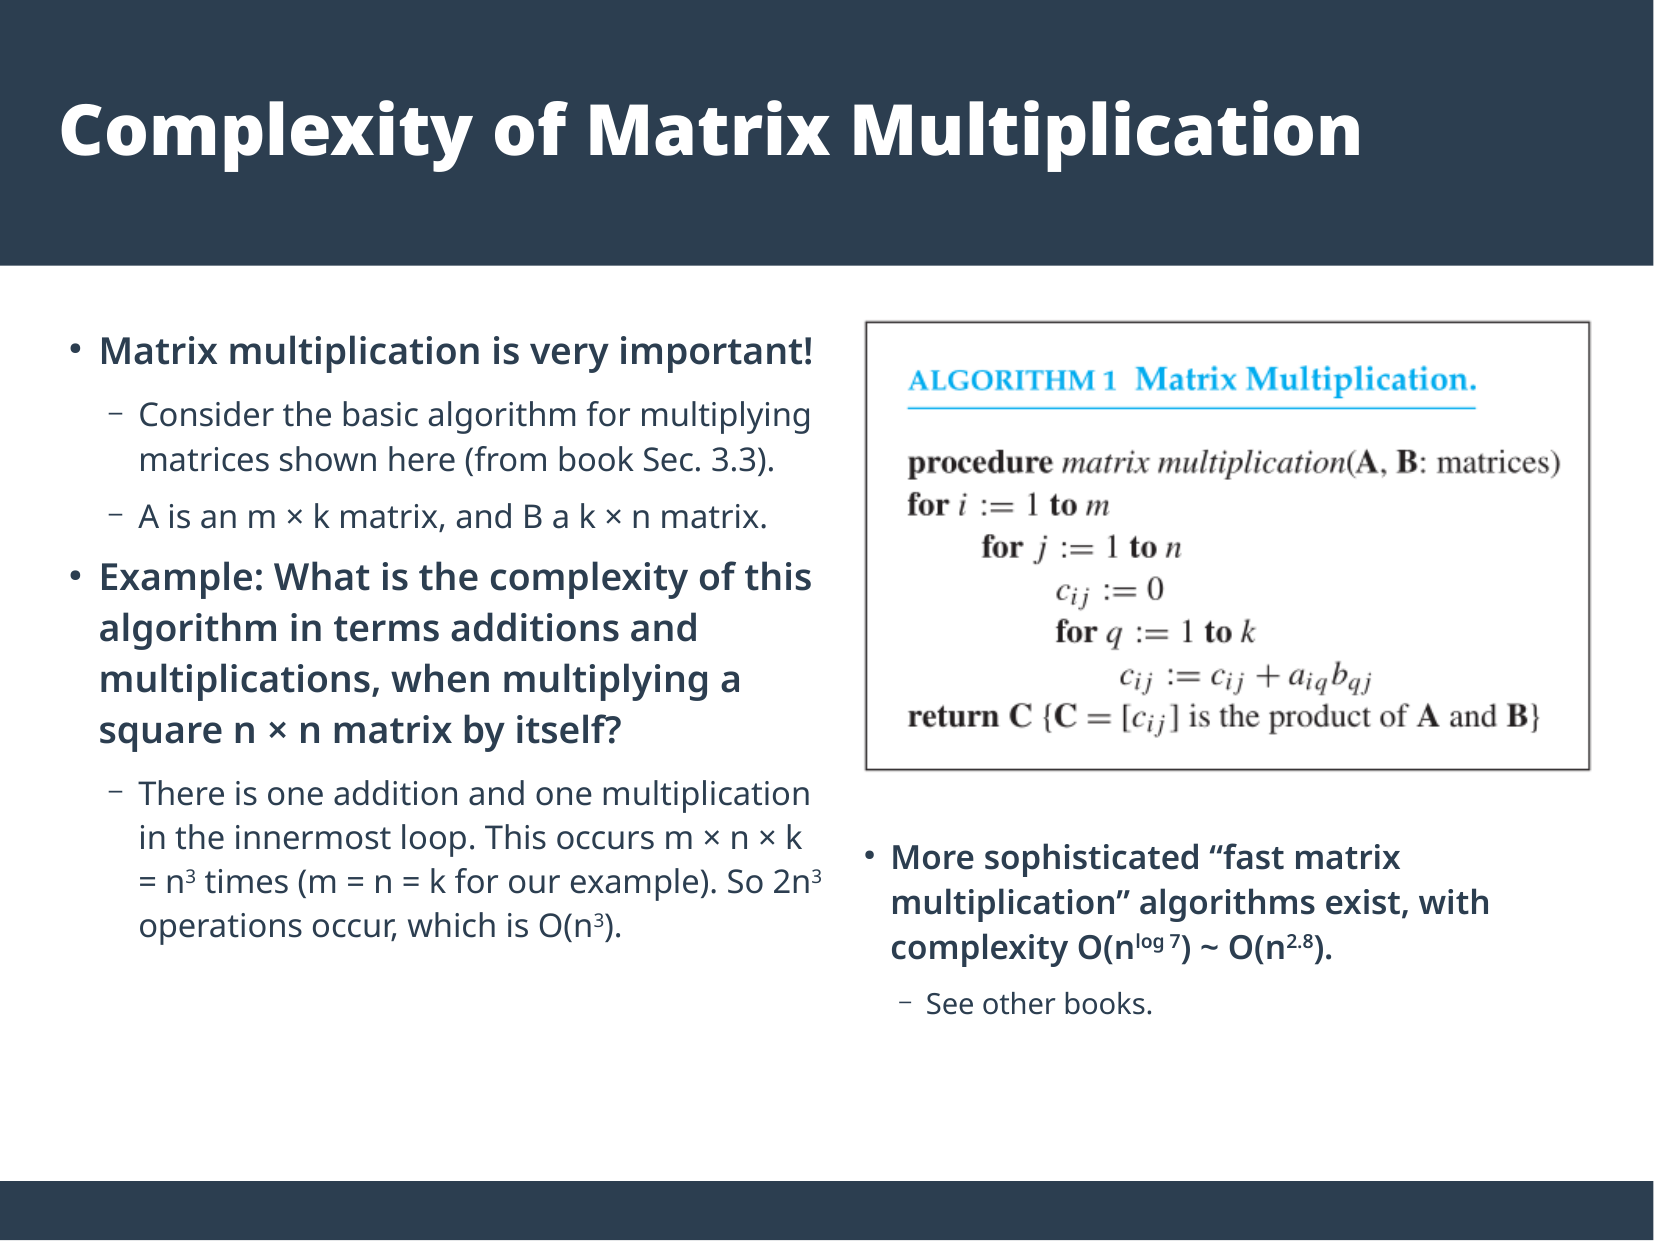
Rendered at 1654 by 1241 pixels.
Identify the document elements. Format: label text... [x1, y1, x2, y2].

picture [855, 311, 1601, 781]
list More sophisticated “fast matrix multiplication” algorithms exist, with complexity O(nlog 7) ~ O(n2.8). See other books. [855, 833, 1595, 1026]
list Matrix multiplication is very important! Consider the basic algorithm for multiplying matrices shown here (from book Sec. 3.3). A is an m × k matrix, and B a k × n matrix. Example: What is the complexity of this algorithm in terms additions and multiplications, when multiplying a square n × n matrix by itself? There is one addition and one multiplication in the innermost loop. This occurs m × n × k = n3 times (m = n = k for our example). So 2n3 operations occur, which is O(n3). [59, 324, 826, 991]
title Complexity of Matrix Multiplication [59, 49, 1595, 207]
